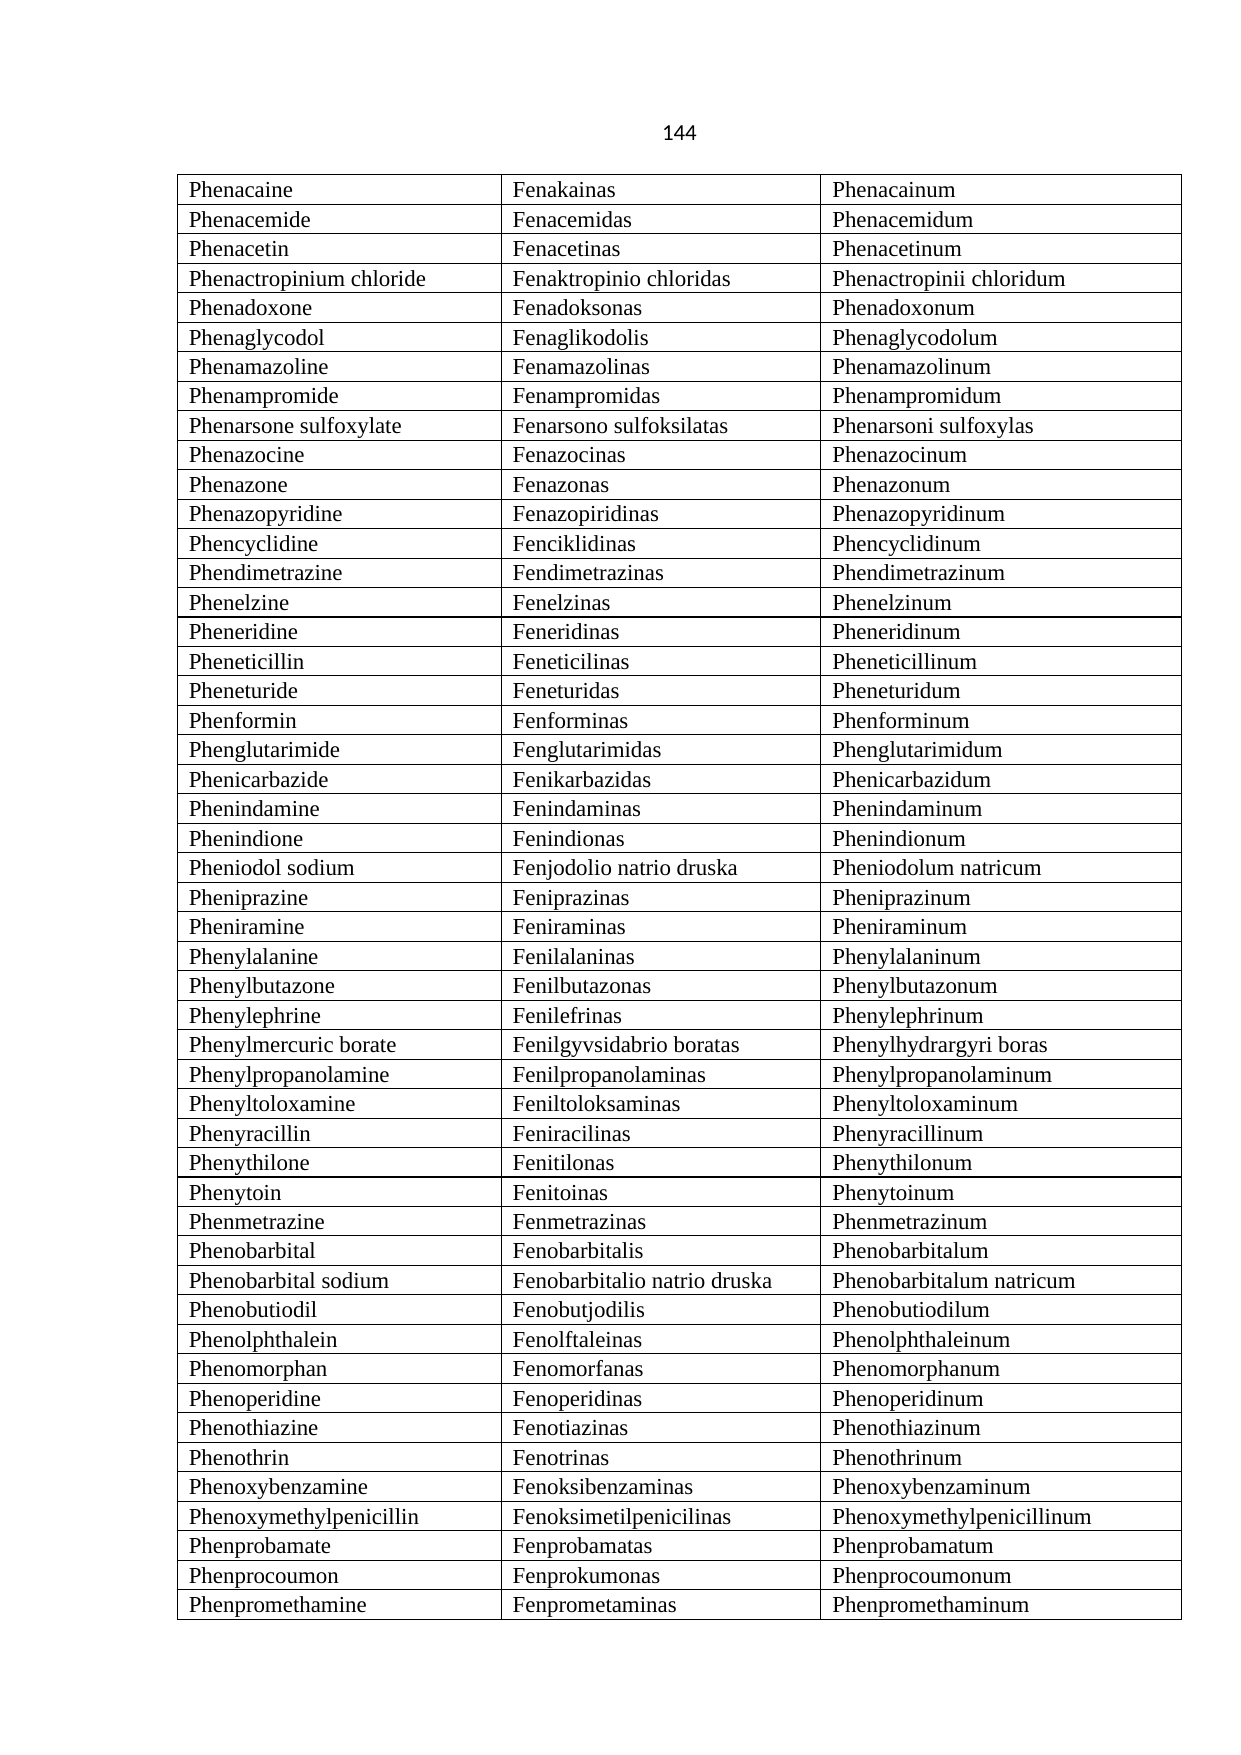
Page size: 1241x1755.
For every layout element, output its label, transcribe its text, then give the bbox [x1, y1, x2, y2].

table_cell Fenacetinas [502, 234, 820, 263]
table_cell Feniraminas [502, 912, 820, 941]
table_cell Phenyltoloxaminum [821, 1089, 1181, 1117]
table_cell Fenelzinas [502, 588, 820, 616]
table_cell Phenyracillinum [821, 1119, 1181, 1147]
table_cell Phenglutarimidum [821, 735, 1181, 764]
table_cell Phenprobamate [178, 1531, 501, 1560]
table_cell Pheniodol sodium [178, 853, 501, 882]
table_cell Phenacetinum [821, 234, 1181, 263]
table_cell Phenobutiodil [178, 1295, 501, 1324]
table_cell Phenicarbazidum [821, 765, 1181, 793]
table_cell Phenarsone sulfoxylate [178, 411, 501, 439]
table_cell Phenoxybenzamine [178, 1472, 501, 1501]
table_cell Feneridinas [502, 618, 820, 646]
table_cell Fenoperidinas [502, 1384, 820, 1412]
table_cell Pheneticillinum [821, 647, 1181, 675]
table_cell Phenazone [178, 470, 501, 498]
table_cell Phenylpropanolamine [178, 1060, 501, 1088]
table_cell Fendimetrazinas [502, 559, 820, 587]
table_cell Fenilalaninas [502, 942, 820, 970]
table_cell Phenglutarimide [178, 735, 501, 764]
table_cell Phenylbutazone [178, 971, 501, 999]
table_cell Fenacemidas [502, 205, 820, 233]
table_cell Pheneridinum [821, 618, 1181, 646]
table_cell Feniltoloksaminas [502, 1089, 820, 1117]
table_cell Phenacemidum [821, 205, 1181, 233]
table_cell Phenobarbitalum natricum [821, 1266, 1181, 1294]
table_cell Feneticilinas [502, 647, 820, 675]
table_cell Phenytoin [178, 1178, 501, 1206]
table_cell Phenobarbital [178, 1236, 501, 1265]
table_cell Phenylpropanolaminum [821, 1060, 1181, 1088]
table_cell Phenylephrinum [821, 1001, 1181, 1029]
table_cell Pheniodolum natricum [821, 853, 1181, 882]
table_cell Phenampromide [178, 382, 501, 410]
table_cell Fenamazolinas [502, 352, 820, 381]
table_cell Phenaglycodol [178, 323, 501, 351]
table_cell Fenjodolio natrio druska [502, 853, 820, 882]
table_cell Fenforminas [502, 706, 820, 734]
table_cell Phenamazoline [178, 352, 501, 381]
table_cell Phenazocine [178, 441, 501, 469]
table_cell Fenakainas [502, 175, 820, 204]
table_cell Phenicarbazide [178, 765, 501, 793]
table_cell Fenilpropanolaminas [502, 1060, 820, 1088]
table_cell Phenoperidine [178, 1384, 501, 1412]
table_cell Phenomorphanum [821, 1354, 1181, 1383]
table_cell Pheniramine [178, 912, 501, 941]
table_cell Phenprocoumonum [821, 1561, 1181, 1589]
table_cell Fenazonas [502, 470, 820, 498]
table_cell Phenazopyridinum [821, 500, 1181, 528]
table_cell Fenaktropinio chloridas [502, 264, 820, 292]
table_cell Phenothiazine [178, 1413, 501, 1442]
table_cell Phenazocinum [821, 441, 1181, 469]
table_cell Feneturidas [502, 676, 820, 705]
table_cell Phenobutiodilum [821, 1295, 1181, 1324]
table_cell Fenomorfanas [502, 1354, 820, 1383]
table_cell Phenythilone [178, 1148, 501, 1176]
table_cell Fenaglikodolis [502, 323, 820, 351]
table_cell Phenprocoumon [178, 1561, 501, 1589]
table_cell Phenmetrazine [178, 1207, 501, 1235]
table_cell Pheneticillin [178, 647, 501, 675]
table_cell Phenoperidinum [821, 1384, 1181, 1412]
table_cell Phenacainum [821, 175, 1181, 204]
table_cell Phenazopyridine [178, 500, 501, 528]
table_cell Fenprobamatas [502, 1531, 820, 1560]
table_cell Fenazocinas [502, 441, 820, 469]
table_cell Phenindione [178, 824, 501, 852]
table_cell Phenylbutazonum [821, 971, 1181, 999]
table_cell Phenaglycodolum [821, 323, 1181, 351]
table_cell Fenindionas [502, 824, 820, 852]
table_cell Phenelzinum [821, 588, 1181, 616]
table_cell Phenindaminum [821, 794, 1181, 823]
table_cell Fenmetrazinas [502, 1207, 820, 1235]
table_cell Phenylhydrargyri boras [821, 1030, 1181, 1058]
table_cell Fenciklidinas [502, 529, 820, 557]
table_cell Phenoxymethylpenicillin [178, 1502, 501, 1530]
table_cell Phenylmercuric borate [178, 1030, 501, 1058]
table_cell Fenglutarimidas [502, 735, 820, 764]
table_cell Pheniprazine [178, 883, 501, 911]
table_cell Phenindamine [178, 794, 501, 823]
table_cell Phenylalaninum [821, 942, 1181, 970]
table_cell Phenarsoni sulfoxylas [821, 411, 1181, 439]
table_cell Phenylalanine [178, 942, 501, 970]
table_cell Phenyracillin [178, 1119, 501, 1147]
table_cell Phenomorphan [178, 1354, 501, 1383]
table_cell Fenotiazinas [502, 1413, 820, 1442]
table_cell Phenprobamatum [821, 1531, 1181, 1560]
table_cell Phenindionum [821, 824, 1181, 852]
table_cell Fenoksibenzaminas [502, 1472, 820, 1501]
table_cell Phenacaine [178, 175, 501, 204]
table_cell Phendimetrazine [178, 559, 501, 587]
table_cell Phenobarbital sodium [178, 1266, 501, 1294]
table_cell Fenobarbitalio natrio druska [502, 1266, 820, 1294]
table_cell Pheneturidum [821, 676, 1181, 705]
table_cell Feniprazinas [502, 883, 820, 911]
table_cell Phenampromidum [821, 382, 1181, 410]
table_cell Phenadoxone [178, 293, 501, 322]
table_cell Phenothrinum [821, 1443, 1181, 1471]
table_cell Phencyclidinum [821, 529, 1181, 557]
table_cell Pheneturide [178, 676, 501, 705]
table_cell Phenactropinii chloridum [821, 264, 1181, 292]
table_cell Fenarsono sulfoksilatas [502, 411, 820, 439]
table_cell Phencyclidine [178, 529, 501, 557]
table_cell Fenotrinas [502, 1443, 820, 1471]
table_cell Fenobutjodilis [502, 1295, 820, 1324]
table_cell Phenamazolinum [821, 352, 1181, 381]
table_cell Phenoxymethylpenicillinum [821, 1502, 1181, 1530]
table_cell Phenpromethamine [178, 1590, 501, 1619]
table_cell Phenacemide [178, 205, 501, 233]
table_cell Fenolftaleinas [502, 1325, 820, 1353]
table_cell Phenolphthaleinum [821, 1325, 1181, 1353]
table_cell Phenforminum [821, 706, 1181, 734]
table_cell Phenylephrine [178, 1001, 501, 1029]
table_cell Fenazopiridinas [502, 500, 820, 528]
table_cell Phenolphthalein [178, 1325, 501, 1353]
table_cell Phenothiazinum [821, 1413, 1181, 1442]
table_cell Phenythilonum [821, 1148, 1181, 1176]
table_cell Phenactropinium chloride [178, 264, 501, 292]
table_cell Phendimetrazinum [821, 559, 1181, 587]
table_cell Phenelzine [178, 588, 501, 616]
table_cell Fenadoksonas [502, 293, 820, 322]
table_cell Pheniraminum [821, 912, 1181, 941]
table_cell Phenmetrazinum [821, 1207, 1181, 1235]
table_cell Phenformin [178, 706, 501, 734]
table_cell Fenikarbazidas [502, 765, 820, 793]
table_cell Phenazonum [821, 470, 1181, 498]
table_cell Fenprokumonas [502, 1561, 820, 1589]
table_cell Fenilbutazonas [502, 971, 820, 999]
table_cell Phenobarbitalum [821, 1236, 1181, 1265]
table_cell Fenilefrinas [502, 1001, 820, 1029]
table_cell Fenilgyvsidabrio boratas [502, 1030, 820, 1058]
table_cell Phenadoxonum [821, 293, 1181, 322]
table_cell Pheneridine [178, 618, 501, 646]
table_cell Pheniprazinum [821, 883, 1181, 911]
table_cell Phenytoinum [821, 1178, 1181, 1206]
table_cell Fenampromidas [502, 382, 820, 410]
table_cell Fenobarbitalis [502, 1236, 820, 1265]
table_cell Phenoxybenzaminum [821, 1472, 1181, 1501]
table_cell Feniracilinas [502, 1119, 820, 1147]
table_cell Fenitoinas [502, 1178, 820, 1206]
table_cell Fenoksimetilpenicilinas [502, 1502, 820, 1530]
table_cell Phenpromethaminum [821, 1590, 1181, 1619]
table_cell Fenprometaminas [502, 1590, 820, 1619]
table_cell Phenothrin [178, 1443, 501, 1471]
table_cell Phenyltoloxamine [178, 1089, 501, 1117]
table_cell Fenitilonas [502, 1148, 820, 1176]
table_cell Fenindaminas [502, 794, 820, 823]
table_cell Phenacetin [178, 234, 501, 263]
